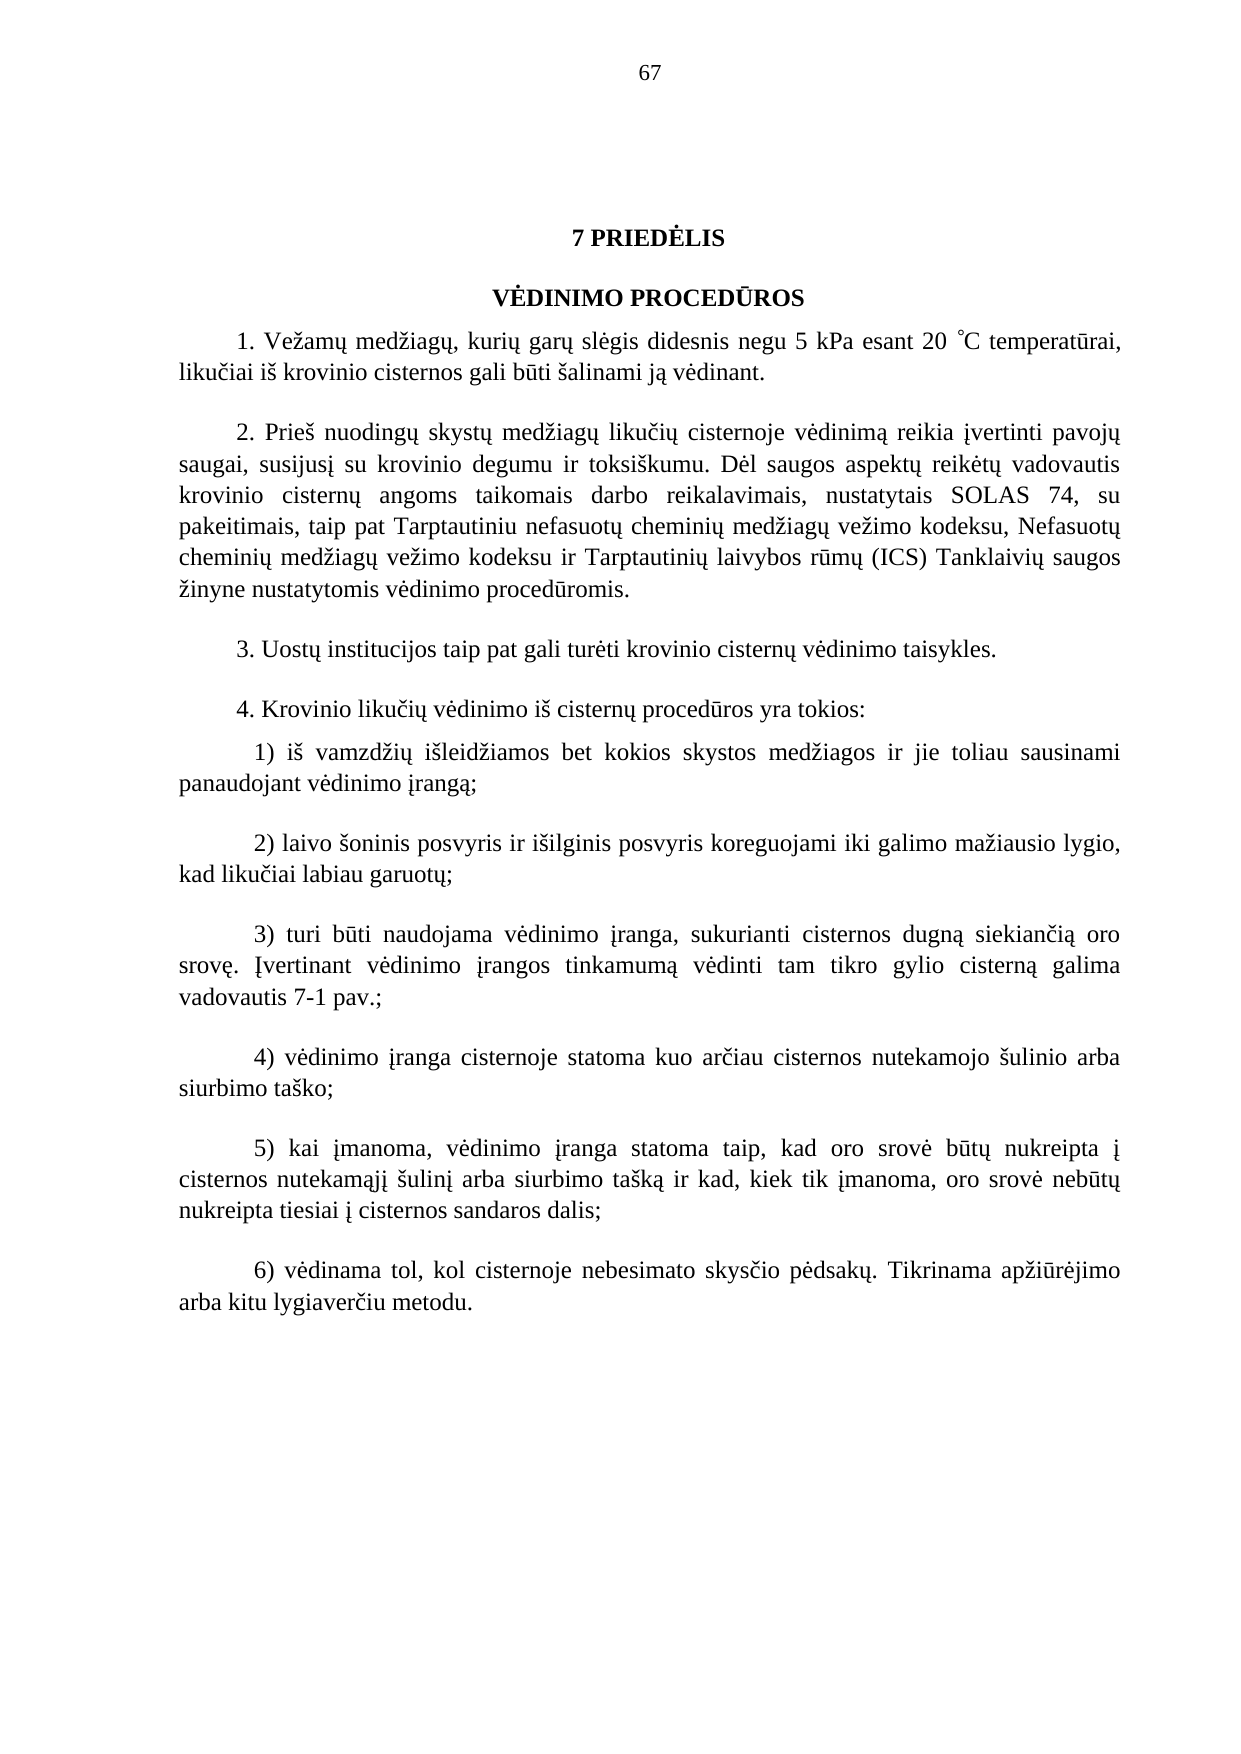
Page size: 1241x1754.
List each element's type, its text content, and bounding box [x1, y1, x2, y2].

text 1. Vežamų medžiagų, kurių garų slėgis didesnis negu 5 kPa esant 20 C temperatūrai, likučiai iš krovinio cisternos gali būti šalinami ją vėdinant. [179, 324, 1122, 386]
text 5) kai įmanoma, vėdinimo įranga statoma taip, kad oro srovė būtų nukreipta į cisternos nutekamąjį šulinį arba siurbimo tašką ir kad, kiek tik įmanoma, oro srovė nebūtų nukreipta tiesiai į cisternos sandaros dalis; [179, 1131, 1122, 1224]
text 2) laivo šoninis posvyris ir išilginis posvyris koreguojami iki galimo mažiausio lygio, kad likučiai labiau garuotų; [179, 826, 1122, 888]
text 4) vėdinimo įranga cisternoje statoma kuo arčiau cisternos nutekamojo šulinio arba siurbimo taško; [179, 1039, 1122, 1102]
text 6) vėdinama tol, kol cisternoje nebesimato skysčio pėdsakų. Tikrinama apžiūrėjimo arba kitu lygiaverčiu metodu. [179, 1253, 1122, 1316]
text 7 PRIEDĖLIS [177, 220, 1119, 252]
text 3) turi būti naudojama vėdinimo įranga, sukurianti cisternos dugną siekiančią oro srovę. Įvertinant vėdinimo įrangos tinkamumą vėdinti tam tikro gylio cisterną galima vadovautis 7-1 pav.; [179, 917, 1122, 1011]
text VĖDINIMO PROCEDŪROS [177, 280, 1119, 312]
text 1) iš vamzdžių išleidžiamos bet kokios skystos medžiagos ir jie toliau sausinami panaudojant vėdinimo įrangą; [179, 734, 1122, 797]
text 3. Uostų institucijos taip pat gali turėti krovinio cisternų vėdinimo taisykles. [179, 631, 1122, 662]
text 2. Prieš nuodingų skystų medžiagų likučių cisternoje vėdinimą reikia įvertinti pavojų saugai, susijusį su krovinio degumu ir toksiškumu. Dėl saugos aspektų reikėtų vadovautis krovinio cisternų angoms taikomais darbo reikalavimais, nustatytais SOLAS 74, su pakeitimais, taip pat Tarptautiniu nefasuotų cheminių medžiagų vežimo kodeksu, Nefasuotų cheminių medžiagų vežimo kodeksu ir Tarptautinių laivybos rūmų (ICS) Tanklaivių saugos žinyne nustatytomis vėdinimo procedūromis. [179, 415, 1122, 602]
text 4. Krovinio likučių vėdinimo iš cisternų procedūros yra tokios: [179, 691, 1122, 722]
